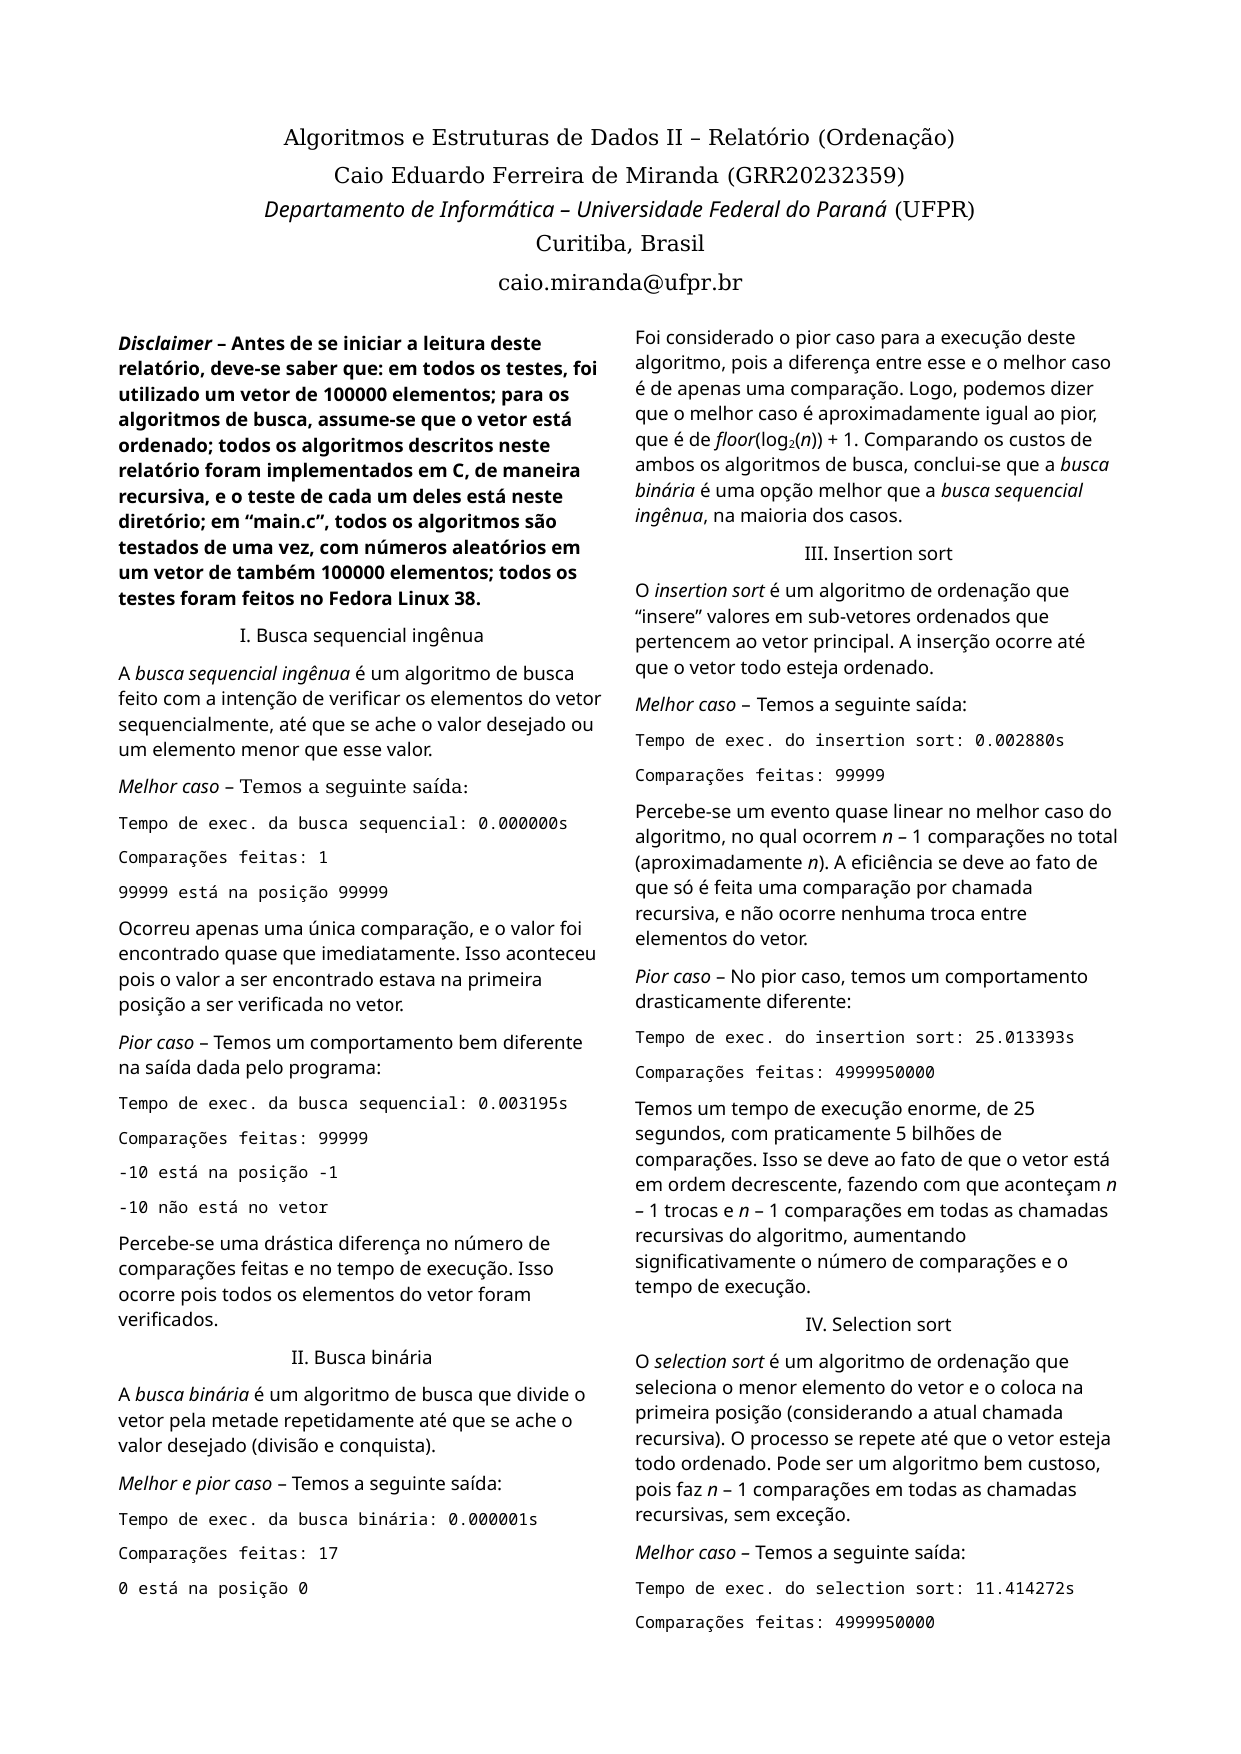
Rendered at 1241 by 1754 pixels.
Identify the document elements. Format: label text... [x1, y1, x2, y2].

text A busca binária é um algoritmo de busca que divide o vetor pela metade repetidamente até que se ache o valor desejado (divisão e conquista). [118, 1382, 605, 1458]
text 99999 está na posição 99999 [118, 880, 605, 903]
text Melhor caso – Temos a seguinte saída: [635, 1539, 1122, 1564]
text I. Busca sequencial ingênua [118, 622, 605, 648]
text Comparações feitas: 99999 [118, 1126, 605, 1149]
text Tempo de exec. da busca sequencial: 0.000000s [118, 811, 605, 834]
text O selection sort é um algoritmo de ordenação que seleciona o menor elemento do vetor e o coloca na primeira posição (considerando a atual chamada recursiva). O processo se repete até que o vetor esteja todo ordenado. Pode ser um algoritmo bem custoso, pois faz n – 1 comparações em todas as chamadas recursivas, sem exceção. [635, 1348, 1122, 1527]
text O insertion sort é um algoritmo de ordenação que “insere” valores em sub-vetores ordenados que pertencem ao vetor principal. A inserção ocorre até que o vetor todo esteja ordenado. [635, 577, 1122, 679]
text 0 está na posição 0 [118, 1577, 605, 1599]
text II. Busca binária [118, 1344, 605, 1370]
text Ocorreu apenas uma única comparação, e o valor foi encontrado quase que imediatamente. Isso aconteceu pois o valor a ser encontrado estava na primeira posição a ser verificada no vetor. [118, 915, 605, 1017]
text Melhor caso – Temos a seguinte saída: [635, 691, 1122, 717]
text Melhor caso – Temos a seguinte saída: [118, 774, 605, 799]
text Tempo de exec. do selection sort: 11.414272s [635, 1576, 1122, 1599]
text Tempo de exec. da busca sequencial: 0.003195s [118, 1092, 605, 1114]
text Comparações feitas: 1 [118, 846, 605, 868]
text Comparações feitas: 99999 [635, 763, 1122, 786]
text -10 está na posição -1 [118, 1161, 605, 1184]
text Pior caso – No pior caso, temos um comportamento drasticamente diferente: [635, 963, 1122, 1014]
text Foi considerado o pior caso para a execução deste algoritmo, pois a diferença entre esse e o melhor caso é de apenas uma comparação. Logo, podemos dizer que o melhor caso é aproximadamente igual ao pior, que é de floor(log2(n)) + 1. Comparando os custos de ambos os algoritmos de busca, conclui-se que a busca binária é uma opção melhor que a busca sequencial ingênua, na maioria dos casos. [635, 324, 1122, 528]
text Tempo de exec. do insertion sort: 0.002880s [635, 729, 1122, 751]
text Comparações feitas: 4999950000 [635, 1611, 1122, 1634]
text IV. Selection sort [635, 1311, 1122, 1337]
text III. Insertion sort [635, 540, 1122, 566]
text Percebe-se um evento quase linear no melhor caso do algoritmo, no qual ocorrem n – 1 comparações no total (aproximadamente n). A eficiência se deve ao fato de que só é feita uma comparação por chamada recursiva, e não ocorre nenhuma troca entre elementos do vetor. [635, 798, 1122, 951]
text -10 não está no vetor [118, 1196, 605, 1218]
text Comparações feitas: 4999950000 [635, 1060, 1122, 1083]
text Temos um tempo de execução enorme, de 25 segundos, com praticamente 5 bilhões de comparações. Isso se deve ao fato de que o vetor está em ordem decrescente, fazendo com que aconteçam n – 1 trocas e n – 1 comparações em todas as chamadas recursivas do algoritmo, aumentando significativamente o número de comparações e o tempo de execução. [635, 1095, 1122, 1299]
text Tempo de exec. da busca binária: 0.000001s [118, 1507, 605, 1530]
text Melhor e pior caso – Temos a seguinte saída: [118, 1470, 605, 1496]
text Tempo de exec. do insertion sort: 25.013393s [635, 1026, 1122, 1048]
text A busca sequencial ingênua é um algoritmo de busca feito com a intenção de verificar os elementos do vetor sequencialmente, até que se ache o valor desejado ou um elemento menor que esse valor. [118, 660, 605, 762]
text Disclaimer – Antes de se iniciar a leitura deste relatório, deve-se saber que: em todos os testes, foi utilizado um vetor de 100000 elementos; para os algoritmos de busca, assume-se que o vetor está ordenado; todos os algoritmos descritos neste relatório foram implementados em C, de maneira recursiva, e o teste de cada um deles está neste diretório; em “main.c”, todos os algoritmos são testados de uma vez, com números aleatórios em um vetor de também 100000 elementos; todos os testes foram feitos no Fedora Linux 38. [118, 330, 605, 611]
text Percebe-se uma drástica diferença no número de comparações feitas e no tempo de execução. Isso ocorre pois todos os elementos do vetor foram verificados. [118, 1230, 605, 1332]
text Pior caso – Temos um comportamento bem diferente na saída dada pelo programa: [118, 1029, 605, 1080]
text Comparações feitas: 17 [118, 1542, 605, 1565]
